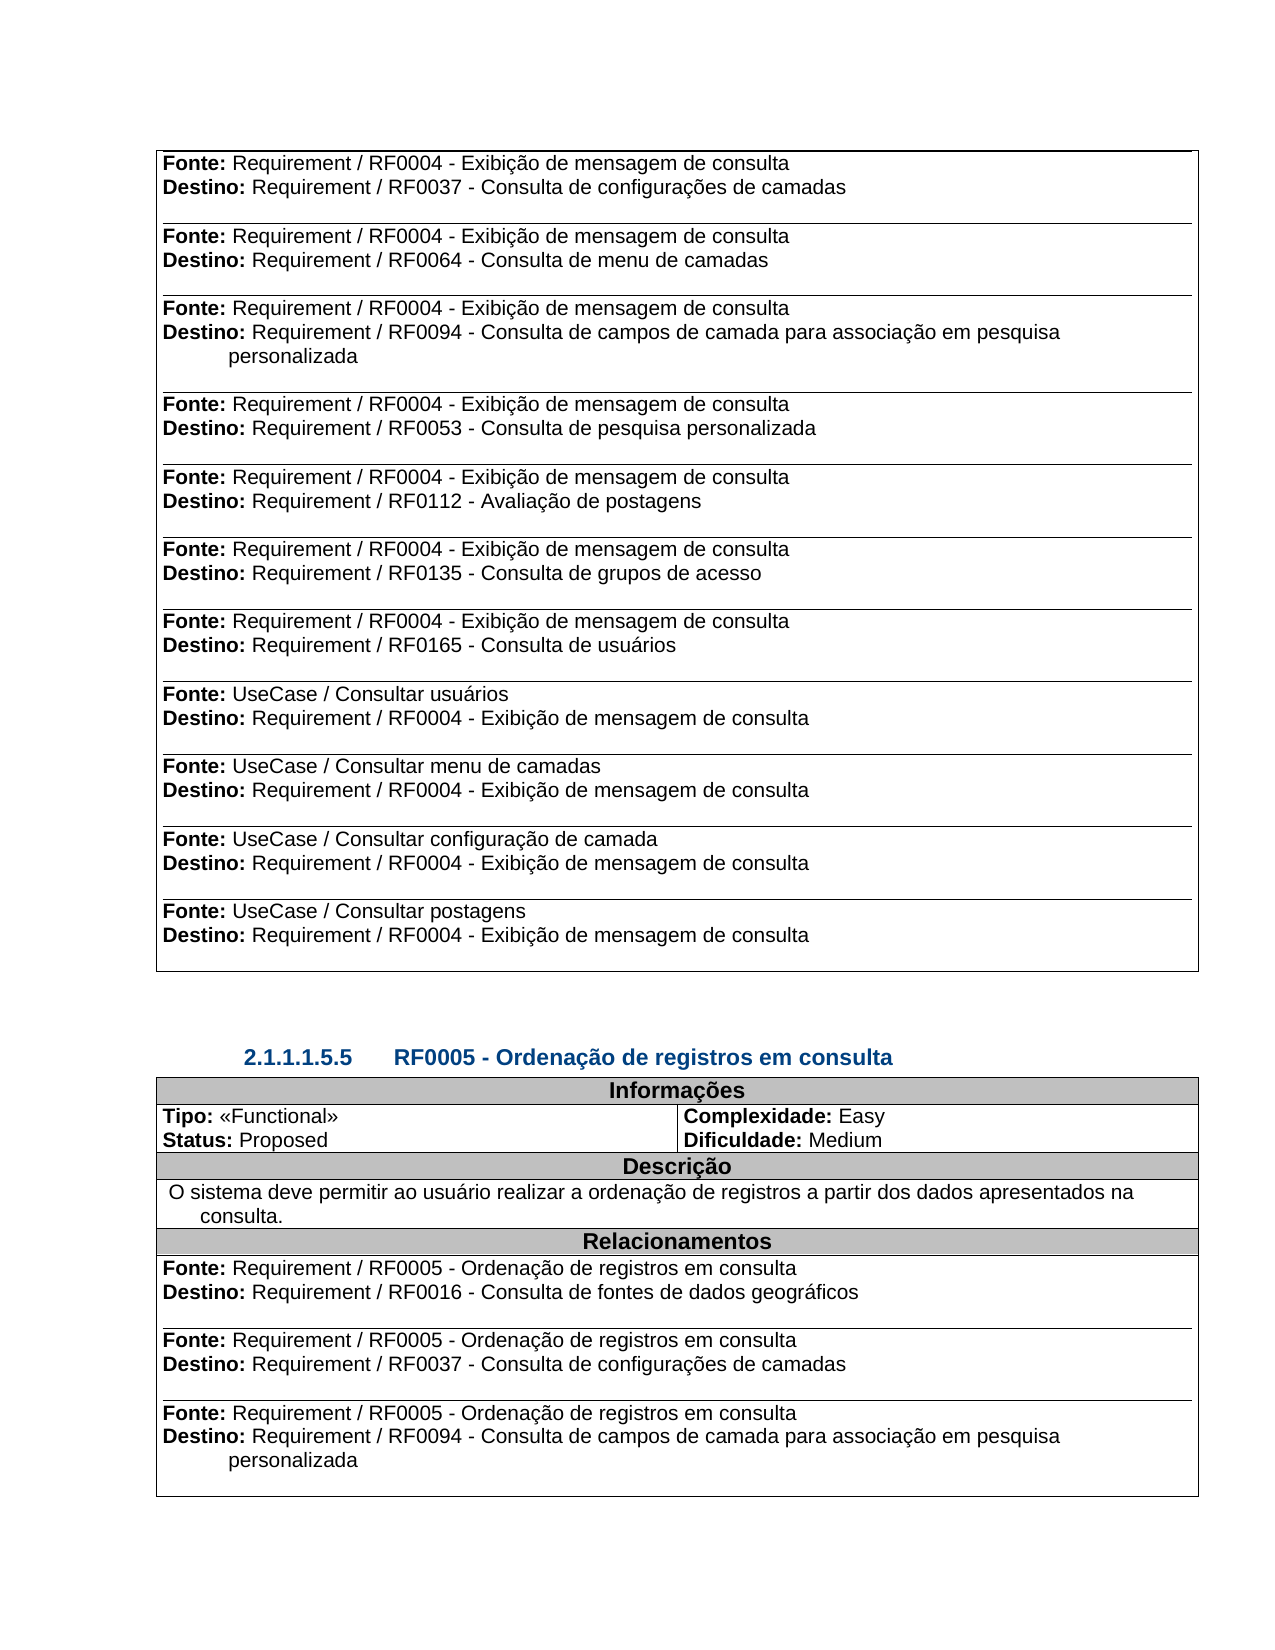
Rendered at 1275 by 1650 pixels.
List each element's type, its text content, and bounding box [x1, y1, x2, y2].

table_cell Fonte: Requirement / RF0004 - Exibição de mensagem de consulta Destino: Requirement / RF0165 - Consulta de usuários [163, 610, 1192, 681]
table_cell Fonte: Requirement / RF0005 - Ordenação de registros em consulta Destino: Requirement / RF0037 - Consulta de configurações de camadas [163, 1329, 1192, 1400]
table_cell Fonte: UseCase / Consultar postagens Destino: Requirement / RF0004 - Exibição de mensagem de consulta [163, 900, 1192, 971]
table_cell Relacionamentos [157, 1229, 1198, 1254]
table_cell Fonte: Requirement / RF0004 - Exibição de mensagem de consulta Destino: Requirement / RF0112 - Avaliação de postagens [163, 465, 1192, 536]
table_cell Tipo: «Functional» Status: Proposed [157, 1105, 677, 1152]
table_cell Fonte: Requirement / RF0004 - Exibição de mensagem de consulta Destino: Requirement / RF0037 - Consulta de configurações de camadas [163, 152, 1192, 223]
table_cell Fonte: UseCase / Consultar configuração de camada Destino: Requirement / RF0004 - Exibição de mensagem de consulta [163, 827, 1192, 898]
table_cell [157, 1256, 1198, 1496]
table_cell Fonte: UseCase / Consultar menu de camadas Destino: Requirement / RF0004 - Exibição de mensagem de consulta [163, 755, 1192, 826]
table_cell O sistema deve permitir ao usuário realizar a ordenação de registros a partir dos dados apresentados na consulta. [157, 1180, 1198, 1228]
table_cell [157, 151, 1198, 971]
table_cell Fonte: Requirement / RF0004 - Exibição de mensagem de consulta Destino: Requirement / RF0064 - Consulta de menu de camadas [163, 224, 1192, 295]
table_header Fonte: Requirement / RF0005 - Ordenação de registros em consulta Destino: Requirement / RF0016 - Consulta de fontes de dados geográficos [163, 1256, 1192, 1327]
table_cell Complexidade: Easy Dificuldade: Medium [678, 1105, 1198, 1152]
list RF0005 - Ordenação de registros em consulta [244, 1044, 1125, 1071]
table_cell Fonte: Requirement / RF0005 - Ordenação de registros em consulta Destino: Requirement / RF0094 - Consulta de campos de camada para associação em pesquisa personalizada [163, 1401, 1192, 1496]
table_cell Descrição [157, 1153, 1198, 1179]
table_cell Fonte: Requirement / RF0004 - Exibição de mensagem de consulta Destino: Requirement / RF0135 - Consulta de grupos de acesso [163, 538, 1192, 609]
table_cell Fonte: UseCase / Consultar usuários Destino: Requirement / RF0004 - Exibição de mensagem de consulta [163, 682, 1192, 754]
table_cell Fonte: Requirement / RF0004 - Exibição de mensagem de consulta Destino: Requirement / RF0053 - Consulta de pesquisa personalizada [163, 393, 1192, 464]
table_header Informações [157, 1078, 1198, 1104]
table_cell Fonte: Requirement / RF0004 - Exibição de mensagem de consulta Destino: Requirement / RF0094 - Consulta de campos de camada para associação em pesquisa personalizada [163, 296, 1192, 392]
